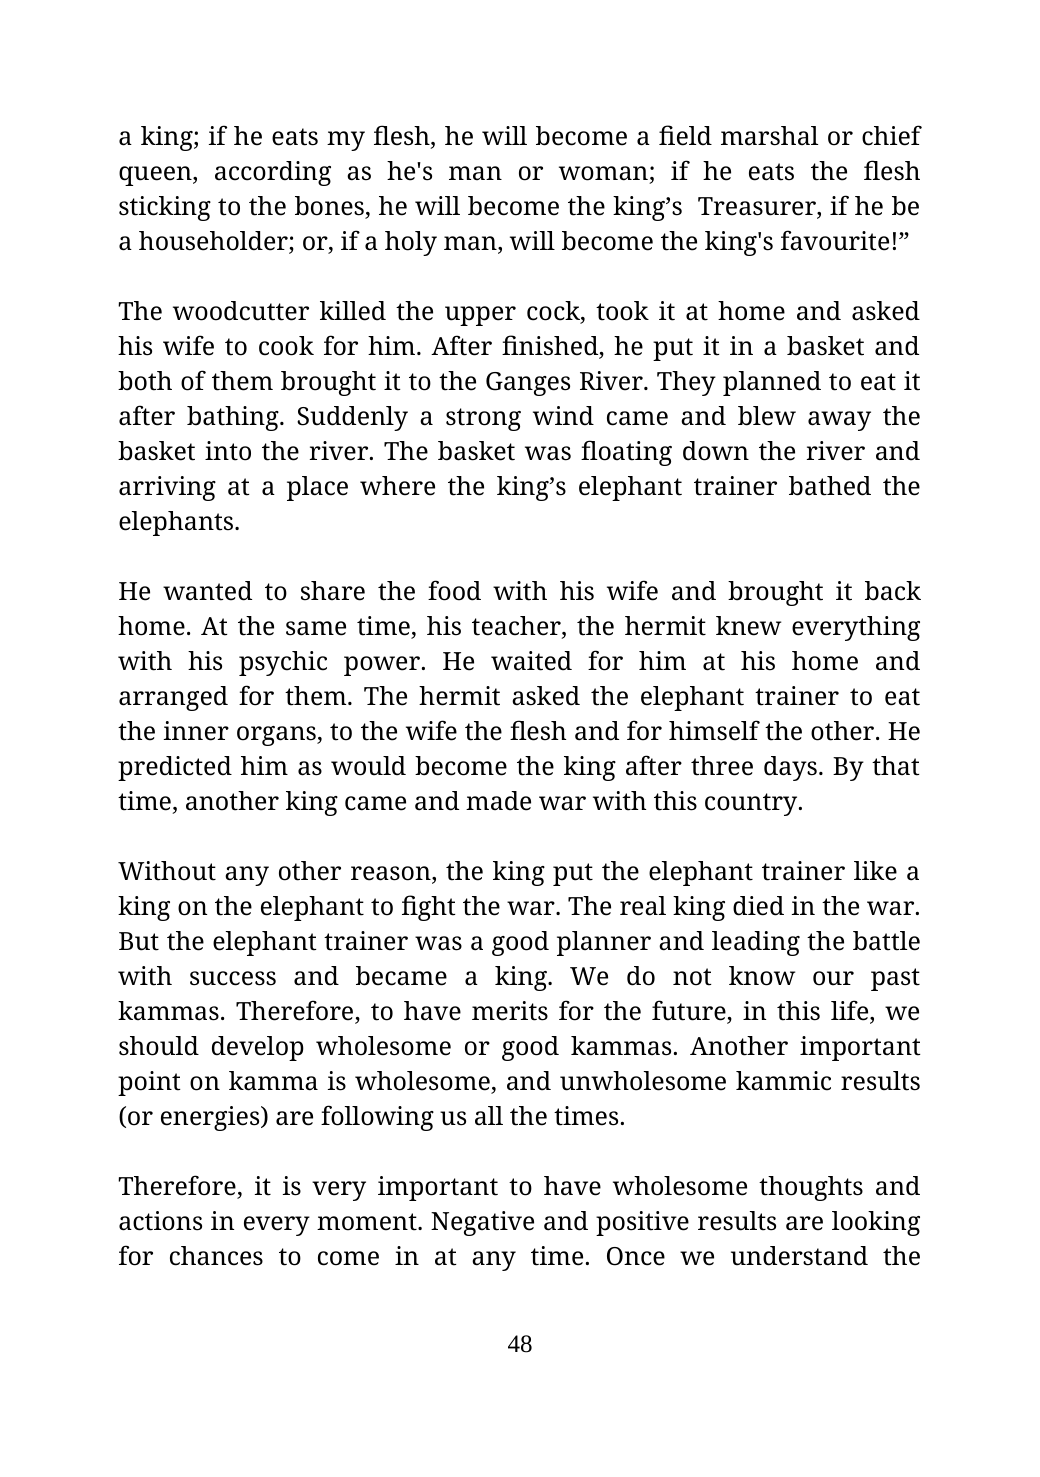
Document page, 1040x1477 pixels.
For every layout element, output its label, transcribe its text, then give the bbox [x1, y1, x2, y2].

text a king; if he eats my flesh, he will become a field marshal or chief queen, according as he's man or woman; if he eats the flesh sticking to the bones, he will become the king’s Treasurer, if he be a householder; or, if a holy man, will become the king's favourite!” The woodcutter killed the upper cock, took it at home and asked his wife to cook for him. After finished, he put it in a basket and both of them brought it to the Ganges River. They planned to eat it after bathing. Suddenly a strong wind came and blew away the basket into the river. The basket was floating down the river and arriving at a place where the king’s elephant trainer bathed the elephants. He wanted to share the food with his wife and brought it back home. At the same time, his teacher, the hermit knew everything with his psychic power. He waited for him at his home and arranged for them. The hermit asked the elephant trainer to eat the inner organs, to the wife the flesh and for himself the other. He predicted him as would become the king after three days. By that time, another king came and made war with this country. Without any other reason, the king put the elephant trainer like a king on the elephant to fight the war. The real king died in the war. But the elephant trainer was a good planner and leading the battle with success and became a king. We do not know our past kammas. Therefore, to have merits for the future, in this life, we should develop wholesome or good kammas. Another important point on kamma is wholesome, and unwholesome kammic results (or energies) are following us all the times. Therefore, it is very important to have wholesome thoughts and actions in every moment. Negative and positive results are looking for chances to come in at any time. Once we understand the [118, 118, 922, 1273]
